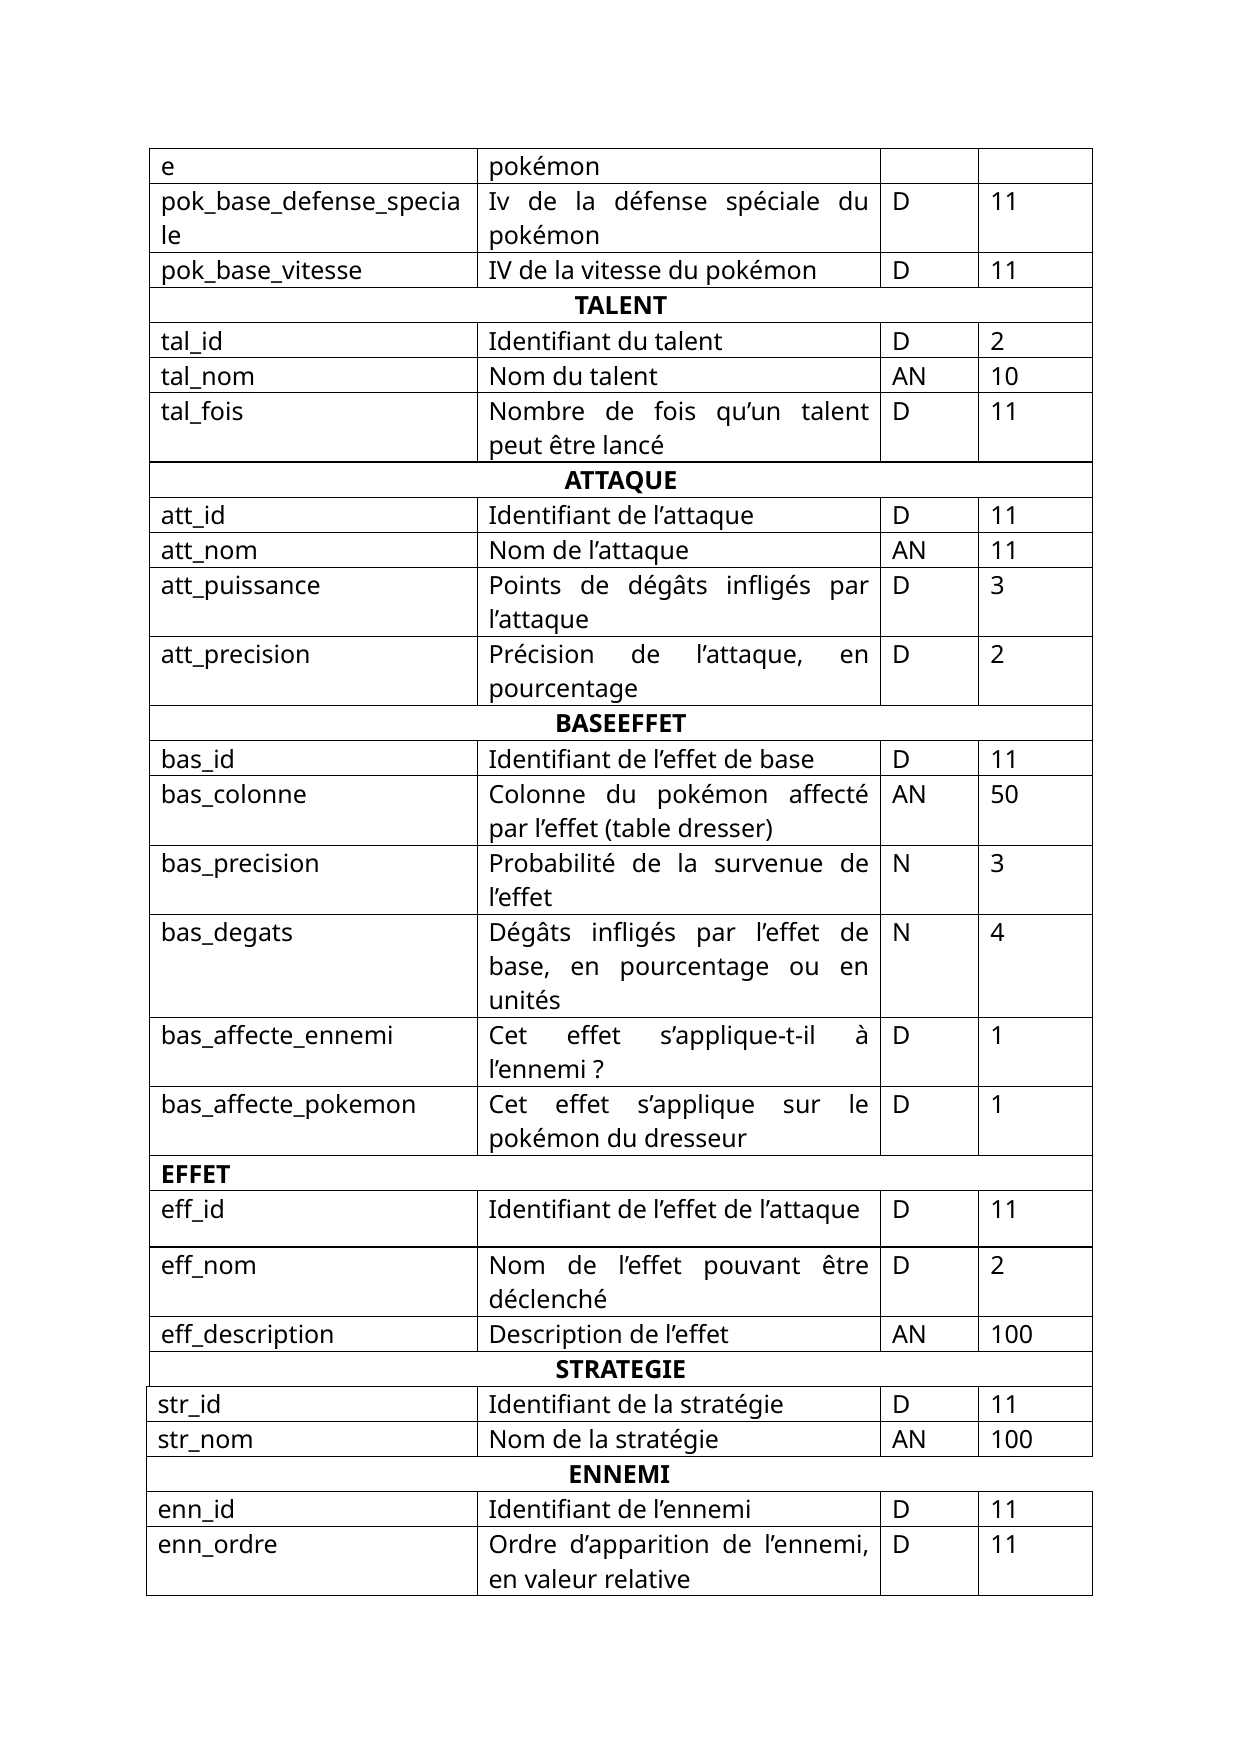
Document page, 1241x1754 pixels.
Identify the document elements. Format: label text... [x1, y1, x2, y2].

table_cell D [881, 1018, 978, 1086]
table_cell 4 [979, 915, 1092, 1017]
table_cell Dégâts infligés par l’effet de base, en pourcentage ou en unités [478, 915, 880, 1017]
table_cell 3 [979, 846, 1092, 914]
table_cell 2 [979, 323, 1092, 357]
table_cell Iv de la défense spéciale du pokémon [478, 184, 880, 252]
table_cell [881, 149, 978, 183]
table_cell Ordre d’apparition de l’ennemi, en valeur relative [478, 1527, 880, 1595]
table_cell Nom de l’attaque [478, 533, 880, 567]
table_cell pok_base_vitesse [150, 253, 477, 287]
table_cell ATTAQUE [150, 463, 1092, 497]
table_cell Cet effet s’applique-t-il à l’ennemi ? [478, 1018, 880, 1086]
table_cell 1 [979, 1087, 1092, 1155]
table_cell N [881, 846, 978, 914]
table_cell Points de dégâts infligés par l’attaque [478, 568, 880, 636]
table_cell bas_affecte_ennemi [150, 1018, 477, 1086]
table_cell enn_id [147, 1492, 477, 1526]
table_cell bas_colonne [150, 776, 477, 844]
table_cell Nom de la stratégie [478, 1422, 880, 1456]
table_cell D [881, 1248, 978, 1316]
table_cell Identifiant du talent [478, 323, 880, 357]
table_cell 11 [979, 184, 1092, 252]
table_cell AN [881, 776, 978, 844]
table_cell bas_precision [150, 846, 477, 914]
table_cell eff_nom [150, 1248, 477, 1316]
table_cell Identifiant de la stratégie [478, 1387, 880, 1421]
table_cell D [881, 637, 978, 705]
table_cell Identifiant de l’attaque [478, 498, 880, 532]
table_cell 2 [979, 1248, 1092, 1316]
table_cell 11 [979, 1387, 1092, 1421]
table_cell str_id [147, 1387, 477, 1421]
table_cell Probabilité de la survenue de l’effet [478, 846, 880, 914]
table_cell 10 [979, 358, 1092, 392]
table_cell Nom du talent [478, 358, 880, 392]
table_cell pok_base_defense_speciale [150, 184, 477, 252]
table_cell tal_id [150, 323, 477, 357]
table_cell att_id [150, 498, 477, 532]
table_cell D [881, 498, 978, 532]
table_cell D [881, 568, 978, 636]
table_cell eff_description [150, 1317, 477, 1351]
table_cell D [881, 1087, 978, 1155]
table_cell Identifiant de l’effet de l’attaque [478, 1191, 880, 1246]
table_cell bas_id [150, 741, 477, 775]
table_cell 100 [979, 1317, 1092, 1351]
table_cell att_nom [150, 533, 477, 567]
table_cell 11 [979, 1492, 1092, 1526]
table_cell 11 [979, 253, 1092, 287]
table_cell IV de la vitesse du pokémon [478, 253, 880, 287]
table_cell BASEEFFET [150, 706, 1092, 740]
table_cell AN [881, 1422, 978, 1456]
table_cell 11 [979, 1191, 1092, 1246]
table_cell 2 [979, 637, 1092, 705]
table_cell 50 [979, 776, 1092, 844]
table_cell str_nom [147, 1422, 477, 1456]
table_cell bas_affecte_pokemon [150, 1087, 477, 1155]
table_cell D [881, 1387, 978, 1421]
table_cell tal_nom [150, 358, 477, 392]
table_cell att_puissance [150, 568, 477, 636]
table_cell D [881, 1527, 978, 1595]
table_cell 100 [979, 1422, 1092, 1456]
table_cell D [881, 393, 978, 461]
table_cell Identifiant de l’ennemi [478, 1492, 880, 1526]
table_cell D [881, 741, 978, 775]
table_cell eff_id [150, 1191, 477, 1246]
table_cell 11 [979, 498, 1092, 532]
table_cell enn_ordre [147, 1527, 477, 1595]
table_cell att_precision [150, 637, 477, 705]
table_cell Nom de l’effet pouvant être déclenché [478, 1248, 880, 1316]
table_cell 11 [979, 741, 1092, 775]
table_cell D [881, 323, 978, 357]
table_cell EFFET [150, 1156, 1092, 1190]
table_cell Nombre de fois qu’un talent peut être lancé [478, 393, 880, 461]
table_cell 11 [979, 1527, 1092, 1595]
table_cell 11 [979, 393, 1092, 461]
table_cell pokémon [478, 149, 880, 183]
table_cell e [150, 149, 477, 183]
table_cell Cet effet s’applique sur le pokémon du dresseur [478, 1087, 880, 1155]
table_cell D [881, 184, 978, 252]
table_cell Identifiant de l’effet de base [478, 741, 880, 775]
table_cell TALENT [150, 288, 1092, 322]
table_cell ENNEMI [147, 1457, 1092, 1491]
table_cell tal_fois [150, 393, 477, 461]
table_cell AN [881, 533, 978, 567]
table_cell AN [881, 358, 978, 392]
table_cell Colonne du pokémon affecté par l’effet (table dresser) [478, 776, 880, 844]
table_cell D [881, 1492, 978, 1526]
table_cell D [881, 1191, 978, 1246]
table_cell Précision de l’attaque, en pourcentage [478, 637, 880, 705]
table_cell 3 [979, 568, 1092, 636]
table_cell 1 [979, 1018, 1092, 1086]
table_cell [979, 149, 1092, 183]
table_cell 11 [979, 533, 1092, 567]
table_cell N [881, 915, 978, 1017]
table_cell STRATEGIE [150, 1352, 1092, 1386]
table_cell bas_degats [150, 915, 477, 1017]
table_cell Description de l’effet [478, 1317, 880, 1351]
table_cell AN [881, 1317, 978, 1351]
table_cell D [881, 253, 978, 287]
